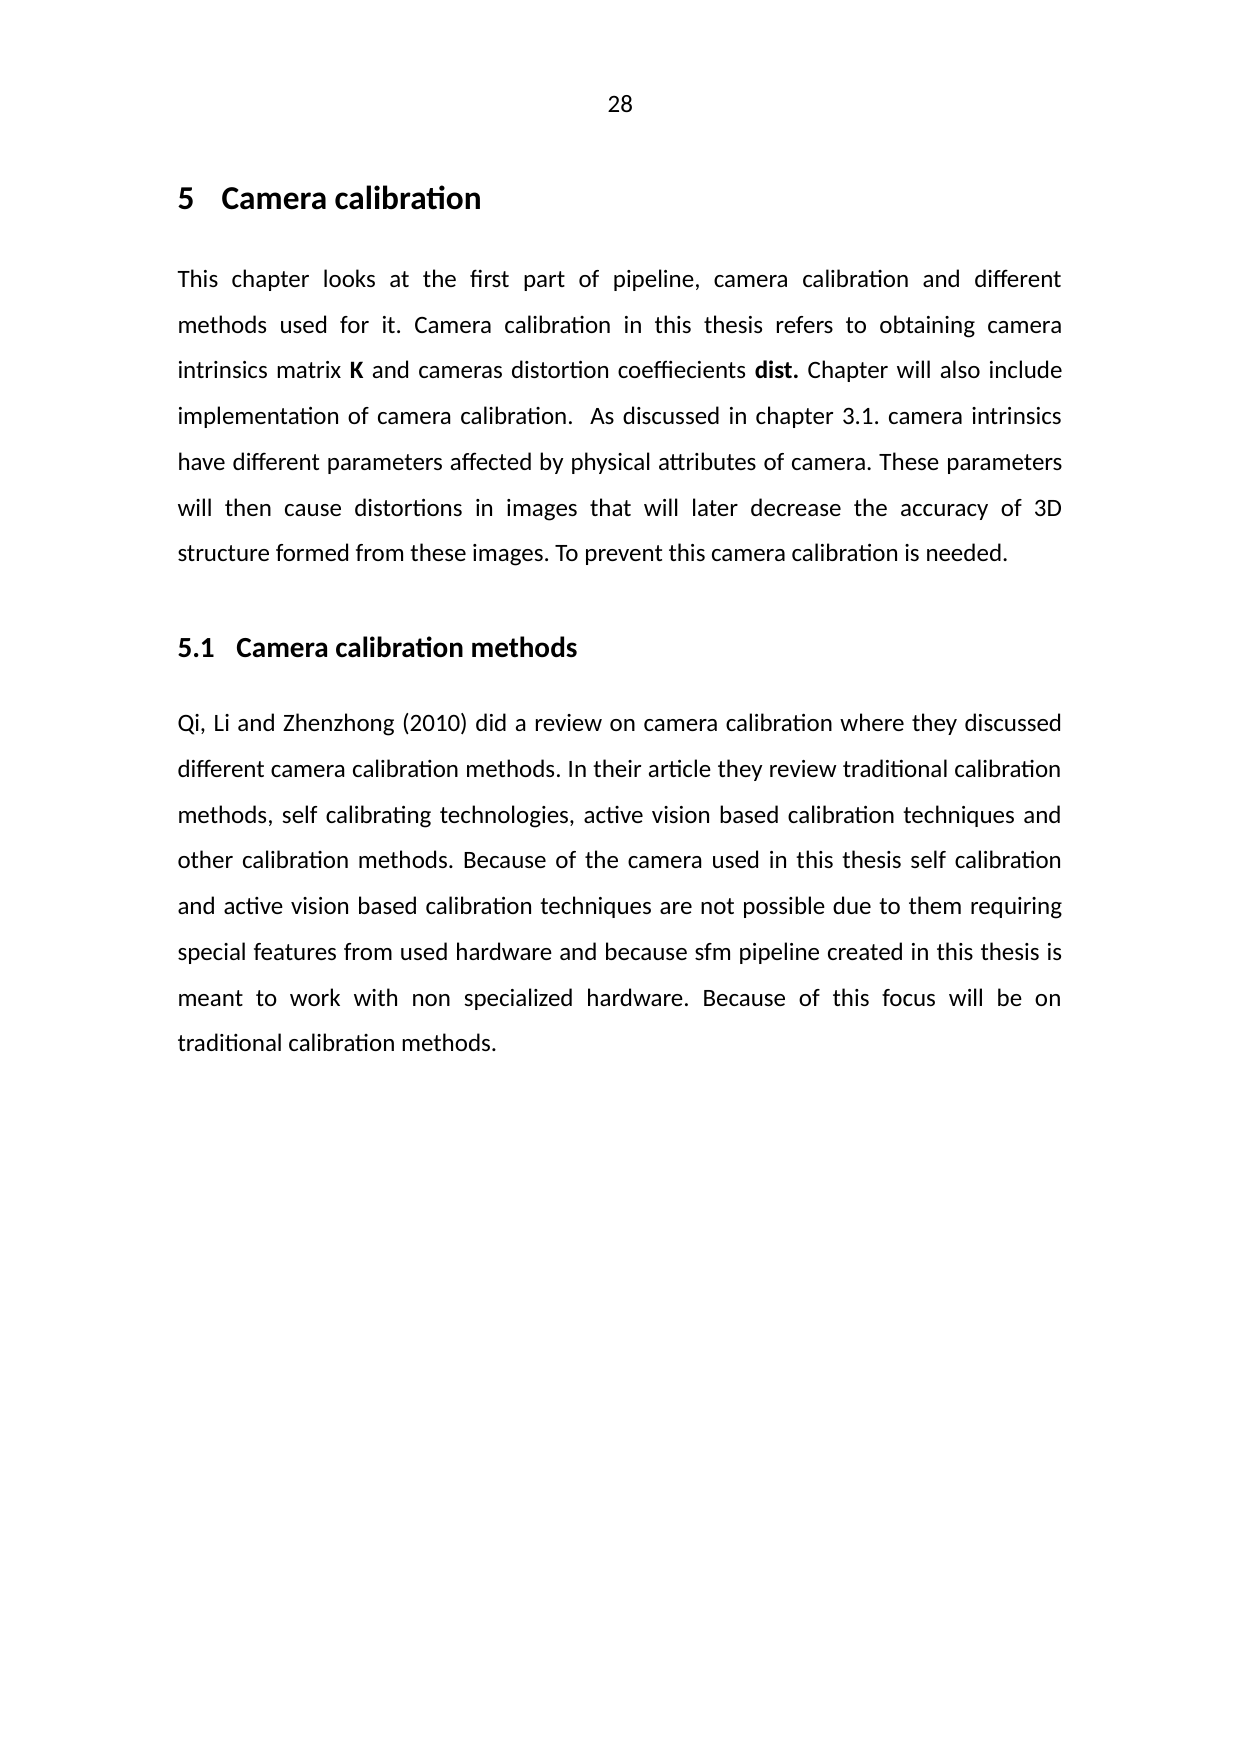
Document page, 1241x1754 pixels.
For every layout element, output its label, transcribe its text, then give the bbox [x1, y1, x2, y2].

text Qi, Li and Zhenzhong (2010) did a review on camera calibration where they discussed different camera calibration methods. In their article they review traditional calibration methods, self calibrating technologies, active vision based calibration techniques and other calibration methods. Because of the camera used in this thesis self calibration and active vision based calibration techniques are not possible due to them requiring special features from used hardware and because sfm pipeline created in this thesis is meant to work with non specialized hardware. Because of this focus will be on traditional calibration methods. [177, 707, 1063, 1058]
text This chapter looks at the first part of pipeline, camera calibration and different methods used for it. Camera calibration in this thesis refers to obtaining camera intrinsics matrix K and cameras distortion coeffiecients dist. Chapter will also include implementation of camera calibration. As discussed in chapter 3.1. camera intrinsics have different parameters affected by physical attributes of camera. These parameters will then cause distortions in images that will later decrease the accuracy of 3D structure formed from these images. To prevent this camera calibration is needed. [177, 263, 1063, 568]
subtitle Camera calibration methods [177, 629, 1063, 665]
subtitle Camera calibration [177, 177, 1063, 218]
